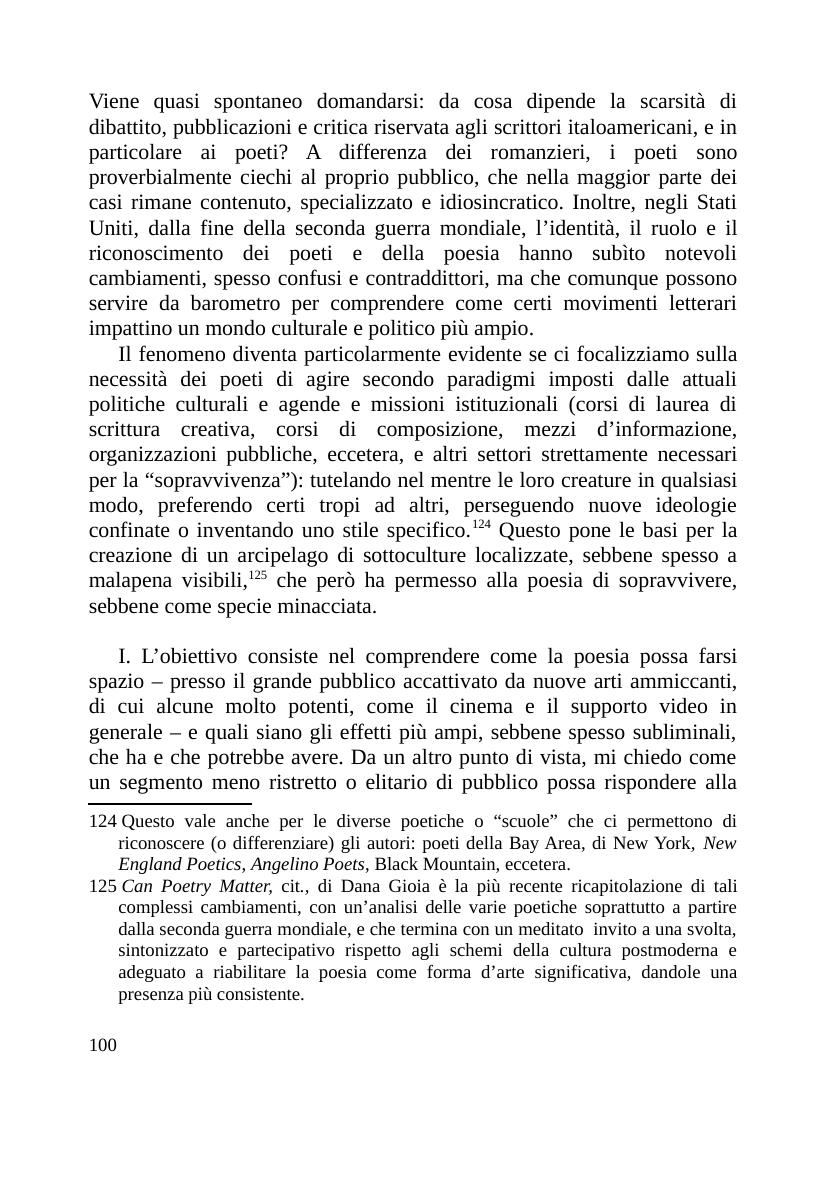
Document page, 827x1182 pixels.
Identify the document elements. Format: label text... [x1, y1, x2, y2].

text Il fenomeno diventa particolarmente evidente se ci focalizziamo sulla necessità dei poeti di agire secondo paradigmi imposti dalle attuali politiche culturali e agende e missioni istituzionali (corsi di laurea di scrittura creativa, corsi di composizione, mezzi d’informazione, organizzazioni pubbliche, eccetera, e altri settori strettamente necessari per la “sopravvivenza”): tutelando nel mentre le loro creature in qualsiasi modo, preferendo certi tropi ad altri, perseguendo nuove ideologie confinate o inventando uno stile specifico. Questo pone le basi per la creazione di un arcipelago di sottoculture localizzate, sebbene spesso a malapena visibili, che però ha permesso alla poesia di sopravvivere, sebbene come specie minacciata. [88, 341, 738, 618]
text Viene quasi spontaneo domandarsi: da cosa dipende la scarsità di dibattito, pubblicazioni e critica riservata agli scrittori italoamericani, e in particolare ai poeti? A differenza dei romanzieri, i poeti sono proverbialmente ciechi al proprio pubblico, che nella maggior parte dei casi rimane contenuto, specializzato e idiosincratico. Inoltre, negli Stati Uniti, dalla fine della seconda guerra mondiale, l’identità, il ruolo e il riconoscimento dei poeti e della poesia hanno subìto notevoli cambiamenti, spesso confusi e contraddittori, ma che comunque possono servire da barometro per comprendere come certi movimenti letterari impattino un mondo culturale e politico più ampio. [88, 88, 738, 341]
text Questo vale anche per le diverse poetiche o “scuole” che ci permettono di riconoscere (o differenziare) gli autori: poeti della Bay Area, di New York, New England Poetics, Angelino Poets, Black Mountain, eccetera. [88, 810, 738, 875]
text Can Poetry Matter, cit., di Dana Gioia è la più recente ricapitolazione di tali complessi cambiamenti, con un’analisi delle varie poetiche soprattutto a partire dalla seconda guerra mondiale, e che termina con un meditato invito a una svolta, sintonizzato e partecipativo rispetto agli schemi della cultura postmoderna e adeguato a riabilitare la poesia come forma d’arte significativa, dandole una presenza più consistente. [88, 875, 738, 1004]
text I. L’obiettivo consiste nel comprendere come la poesia possa farsi spazio – presso il grande pubblico accattivato da nuove arti ammiccanti, di cui alcune molto potenti, come il cinema e il supporto video in generale – e quali siano gli effetti più ampi, sebbene spesso subliminali, che ha e che potrebbe avere. Da un altro punto di vista, mi chiedo come un segmento meno ristretto o elitario di pubblico possa rispondere alla [88, 643, 738, 794]
